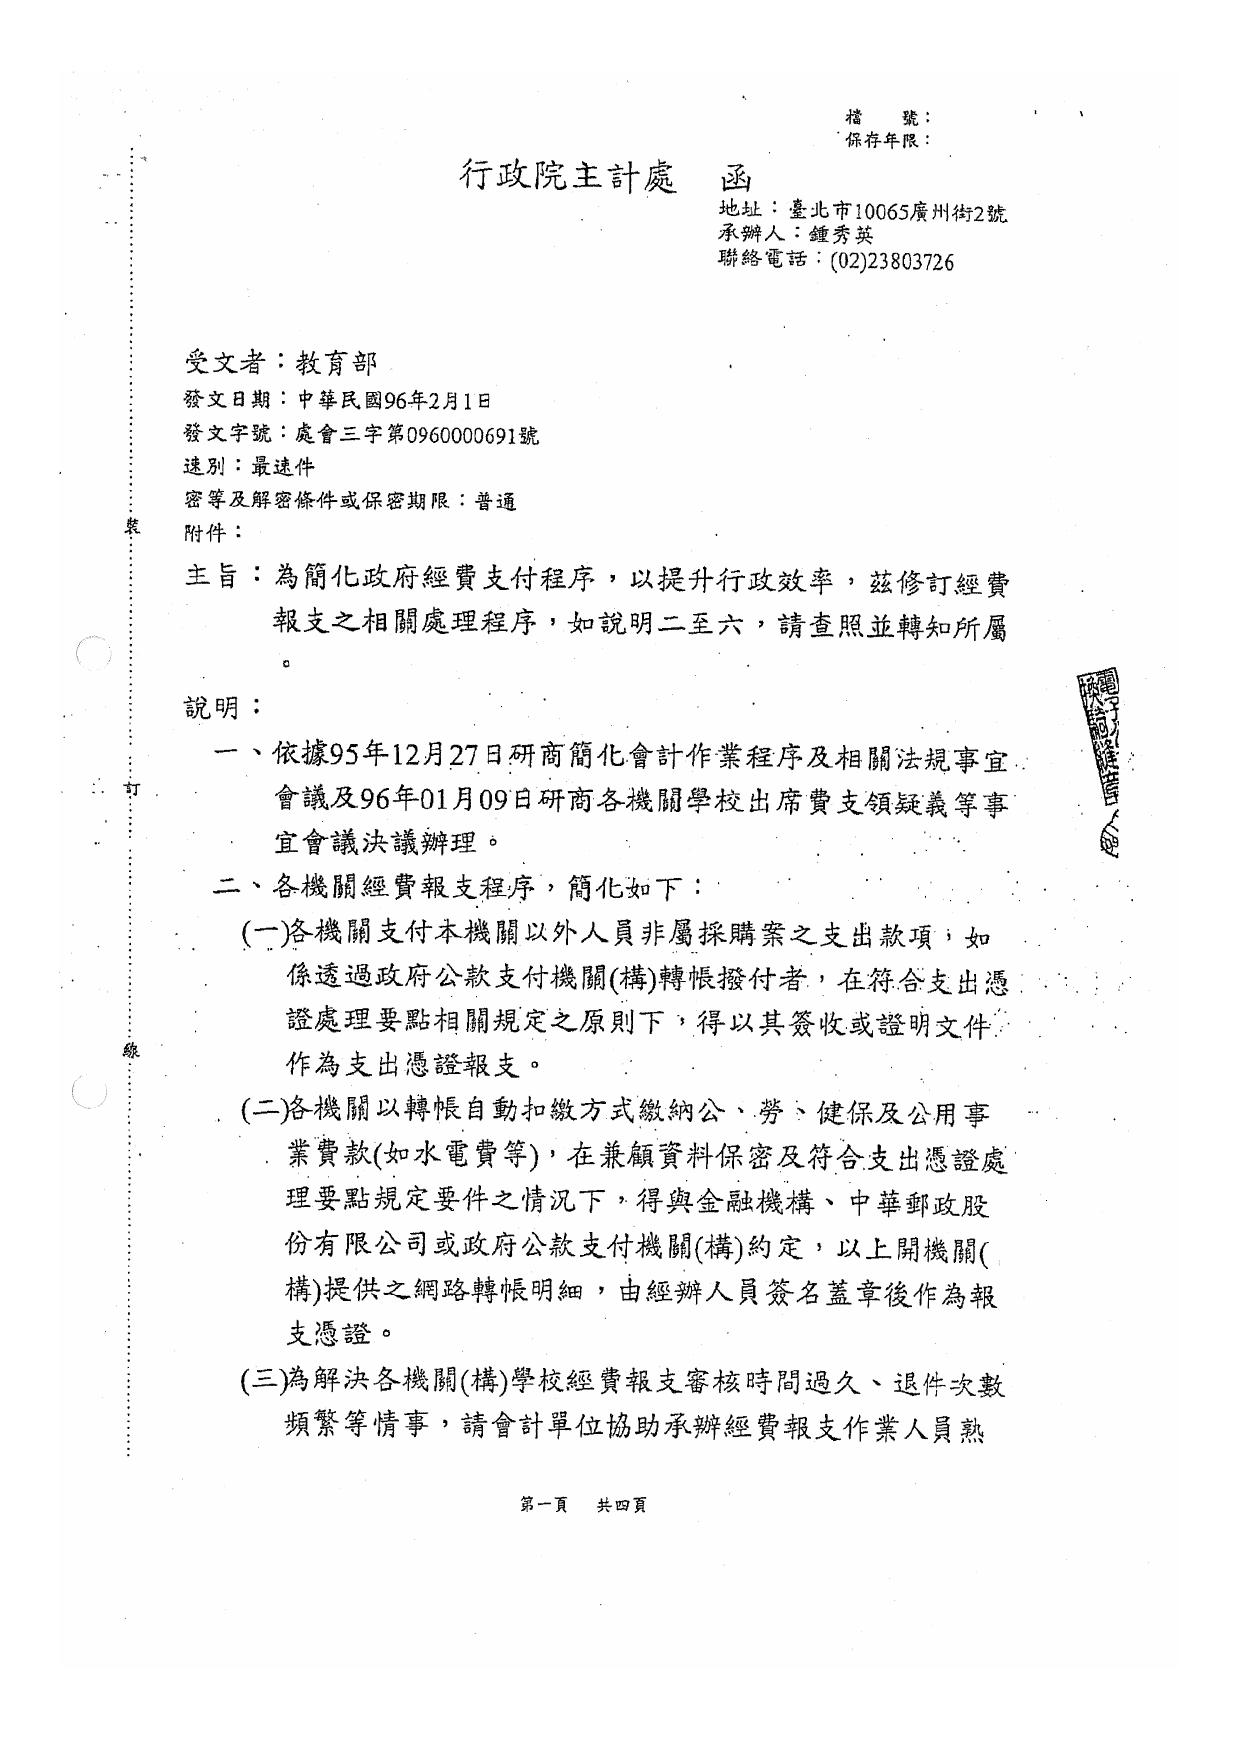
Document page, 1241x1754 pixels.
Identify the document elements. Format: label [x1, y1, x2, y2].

picture [59, 70, 1180, 1669]
